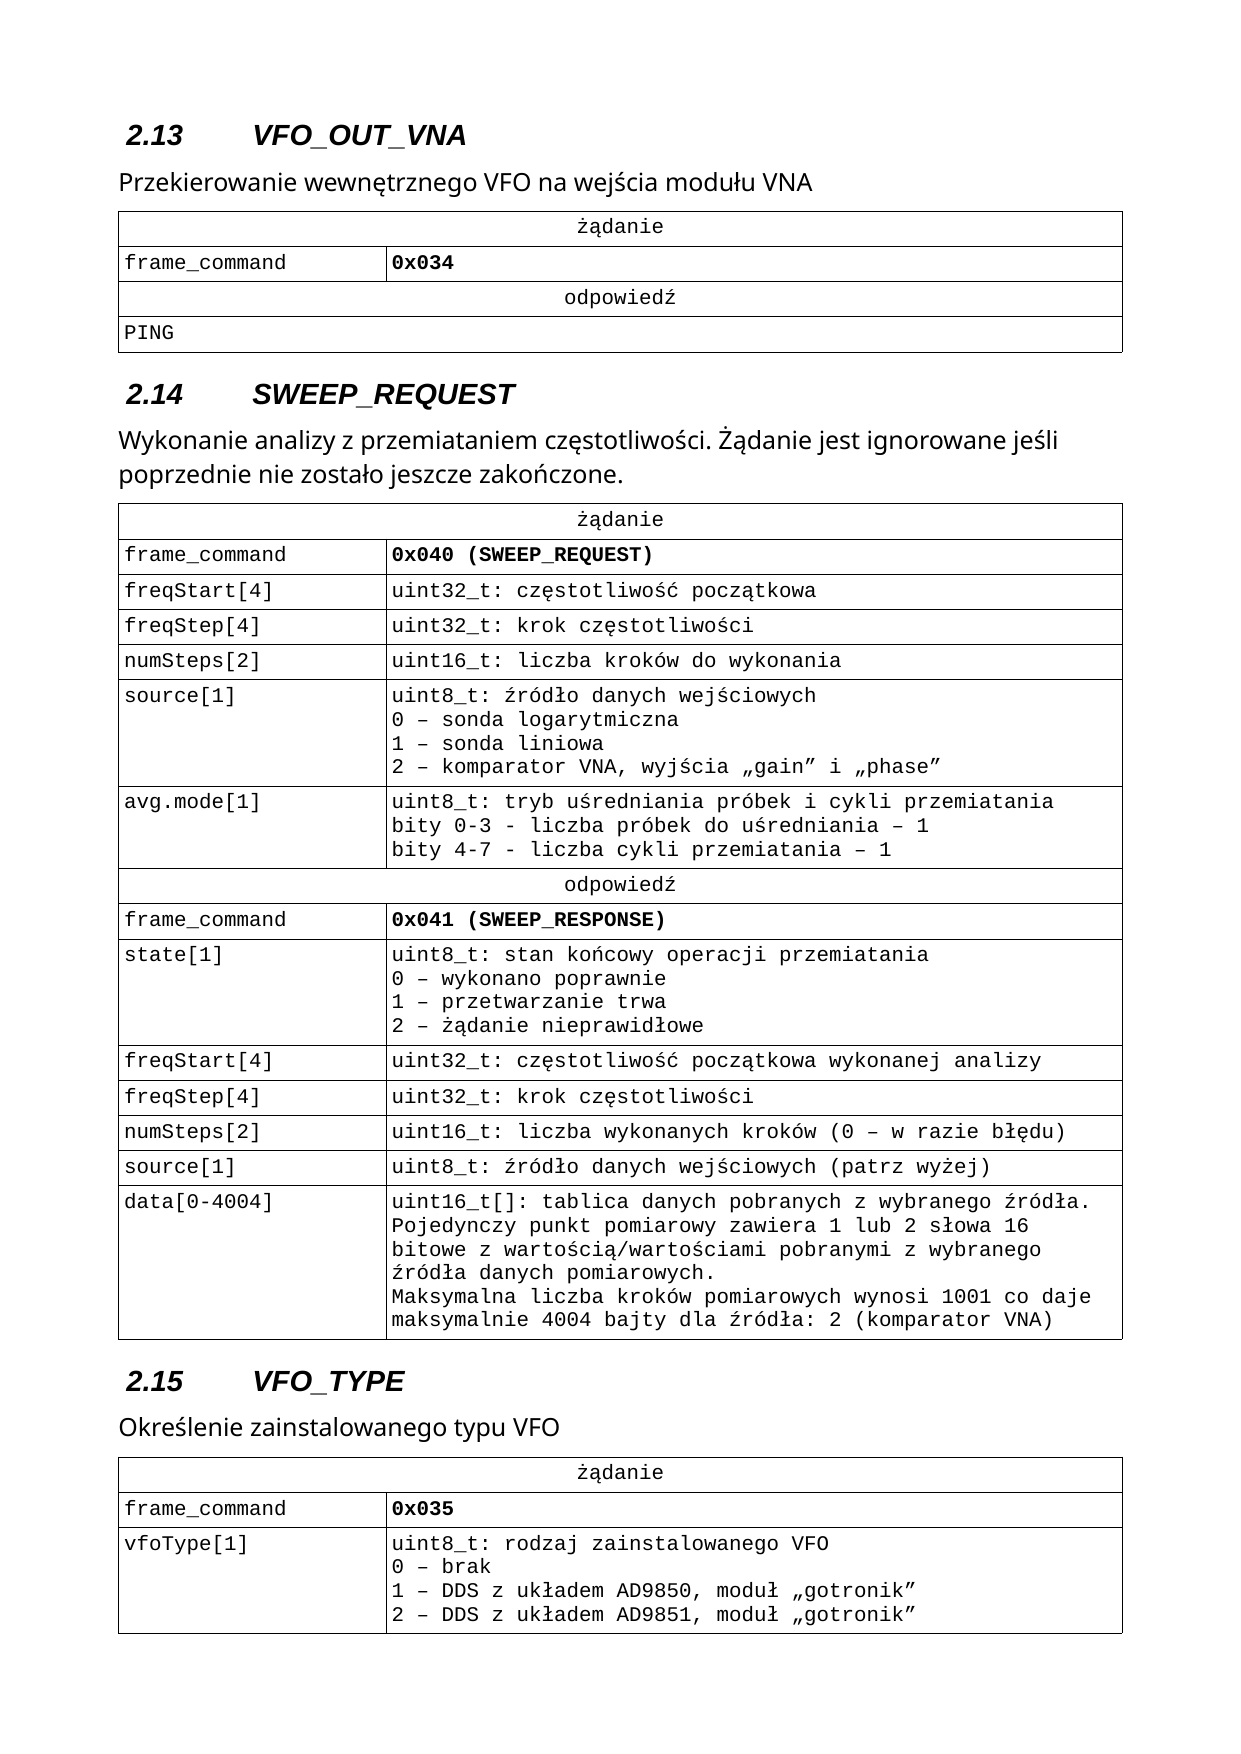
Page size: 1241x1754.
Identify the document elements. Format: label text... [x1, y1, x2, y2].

subtitle VFO_OUT_VNA [118, 118, 1122, 152]
table_cell PING [119, 317, 1122, 352]
table_cell frame_command [119, 540, 386, 574]
table_cell freqStep[4] [119, 1081, 386, 1115]
table_header żądanie [119, 212, 1122, 246]
table_cell avg.mode[1] [119, 787, 386, 868]
table_cell numSteps[2] [119, 1116, 386, 1150]
table_cell 0x035 [387, 1493, 1122, 1527]
table_cell frame_command [119, 247, 386, 281]
subtitle VFO_TYPE [118, 1364, 1122, 1397]
table_header żądanie [119, 1458, 1122, 1492]
table_cell uint8_t: źródło danych wejściowych 0 – sonda logarytmiczna 1 – sonda liniowa 2 – komparator VNA, wyjścia „gain” i „phase” [387, 680, 1122, 786]
table_cell uint32_t: częstotliwość początkowa [387, 575, 1122, 609]
table_cell vfoType[1] [119, 1528, 386, 1633]
table_header żądanie [119, 504, 1122, 538]
table_cell 0x041 (SWEEP_RESPONSE) [387, 904, 1122, 938]
table_cell uint16_t[]: tablica danych pobranych z wybranego źródła. Pojedynczy punkt pomiarowy zawiera 1 lub 2 słowa 16 bitowe z wartością/wartościami pobranymi z wybranego źródła danych pomiarowych. Maksymalna liczba kroków pomiarowych wynosi 1001 co daje maksymalnie 4004 bajty dla źródła: 2 (komparator VNA) [387, 1186, 1122, 1339]
table_cell uint8_t: tryb uśredniania próbek i cykli przemiatania bity 0-3 - liczba próbek do uśredniania – 1 bity 4-7 - liczba cykli przemiatania – 1 [387, 787, 1122, 868]
table_cell uint16_t: liczba wykonanych kroków (0 – w razie błędu) [387, 1116, 1122, 1150]
table_cell source[1] [119, 1151, 386, 1185]
table_cell data[0-4004] [119, 1186, 386, 1339]
table_cell frame_command [119, 904, 386, 938]
table_cell uint32_t: częstotliwość początkowa wykonanej analizy [387, 1046, 1122, 1080]
table_cell odpowiedź [119, 282, 1122, 316]
table_cell numSteps[2] [119, 645, 386, 679]
table_cell frame_command [119, 1493, 386, 1527]
table_cell freqStart[4] [119, 1046, 386, 1080]
table_cell 0x040 (SWEEP_REQUEST) [387, 540, 1122, 574]
text Określenie zainstalowanego typu VFO [118, 1410, 1122, 1444]
table_cell uint32_t: krok częstotliwości [387, 610, 1122, 644]
table_cell uint8_t: rodzaj zainstalowanego VFO 0 – brak 1 – DDS z układem AD9850, moduł „gotronik” 2 – DDS z układem AD9851, moduł „gotronik” [387, 1528, 1122, 1633]
table_cell uint32_t: krok częstotliwości [387, 1081, 1122, 1115]
table_cell freqStep[4] [119, 610, 386, 644]
table_cell uint8_t: stan końcowy operacji przemiatania 0 – wykonano poprawnie 1 – przetwarzanie trwa 2 – żądanie nieprawidłowe [387, 940, 1122, 1044]
subtitle SWEEP_REQUEST [118, 377, 1122, 410]
table_cell source[1] [119, 680, 386, 786]
table_cell freqStart[4] [119, 575, 386, 609]
table_cell uint8_t: źródło danych wejściowych (patrz wyżej) [387, 1151, 1122, 1185]
table_cell odpowiedź [119, 869, 1122, 903]
table_cell 0x034 [387, 247, 1122, 281]
table_cell uint16_t: liczba kroków do wykonania [387, 645, 1122, 679]
table_cell state[1] [119, 940, 386, 1044]
text Przekierowanie wewnętrznego VFO na wejścia modułu VNA [118, 164, 1122, 198]
text Wykonanie analizy z przemiataniem częstotliwości. Żądanie jest ignorowane jeśli poprzednie nie zostało jeszcze zakończone. [118, 423, 1122, 491]
